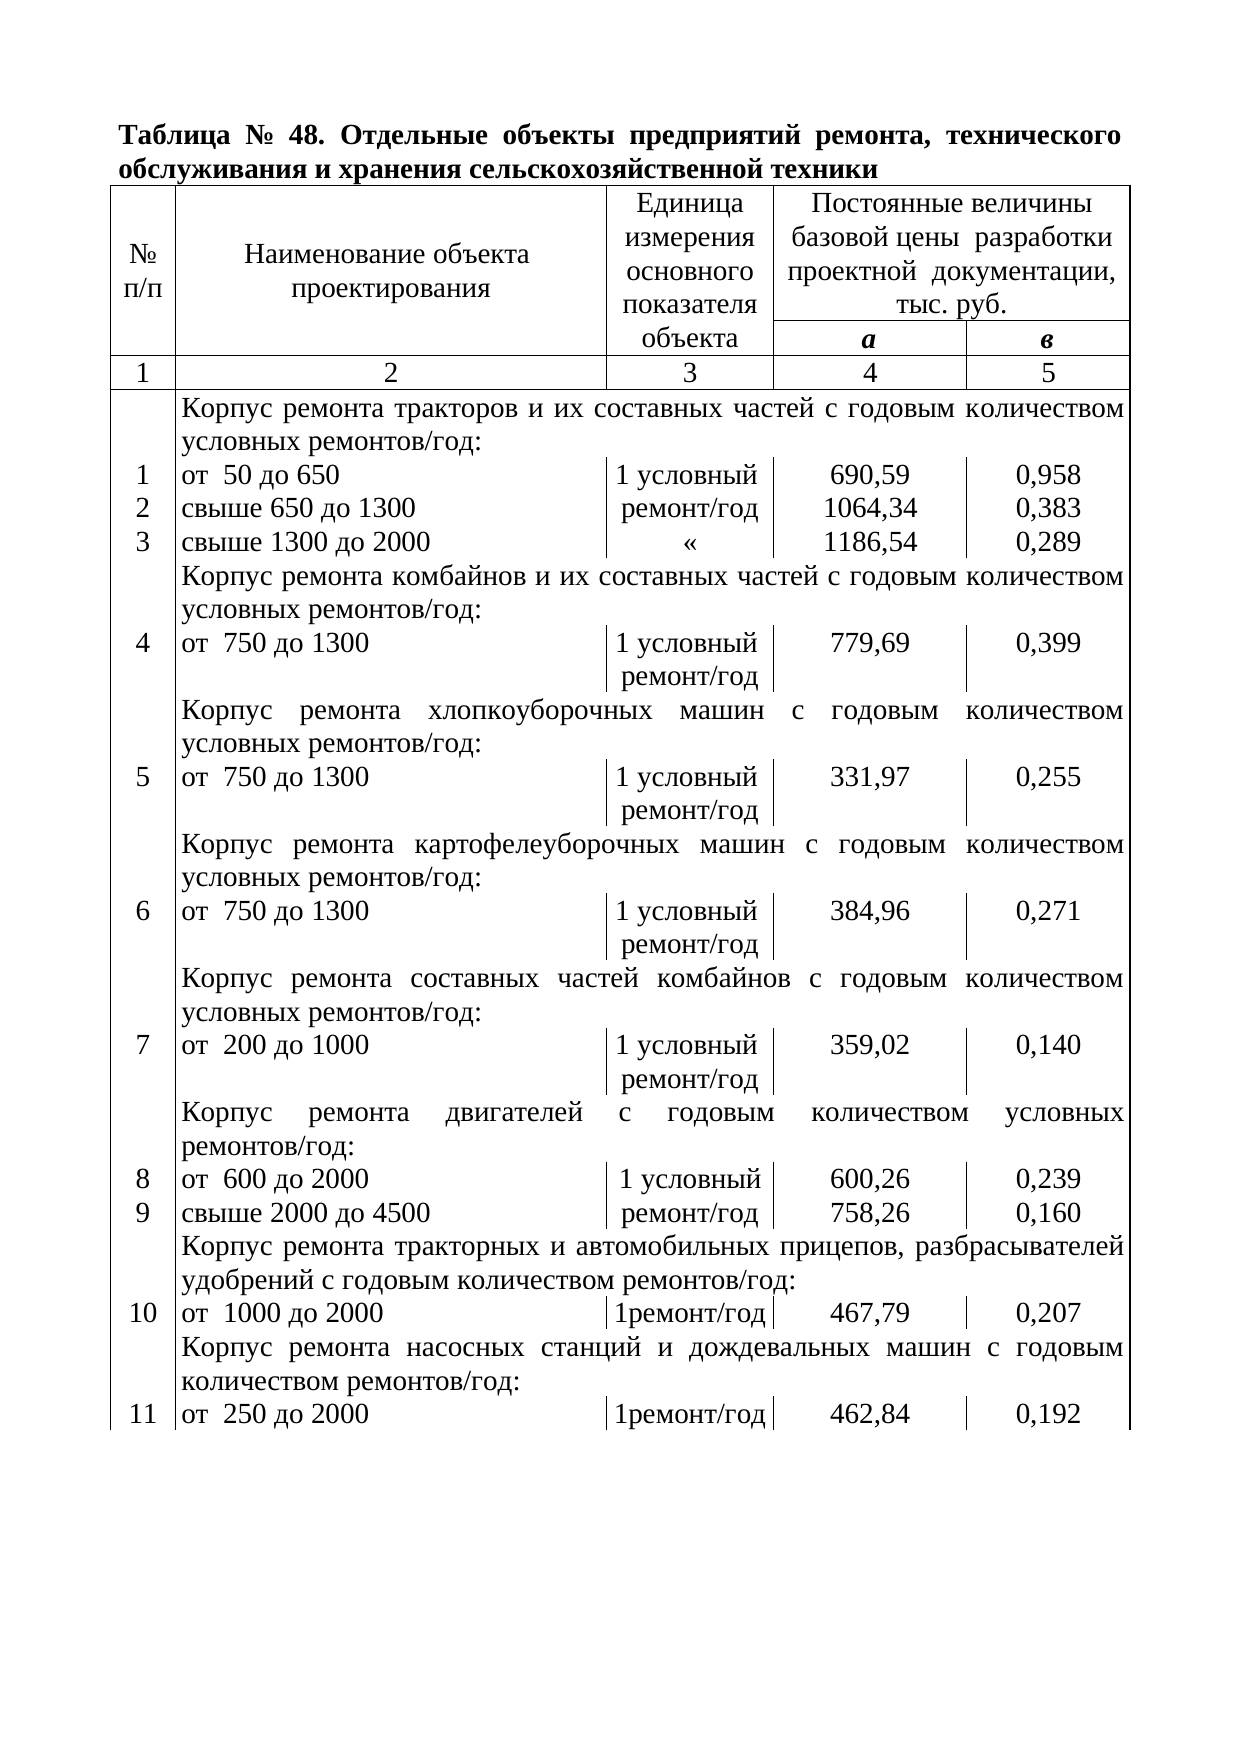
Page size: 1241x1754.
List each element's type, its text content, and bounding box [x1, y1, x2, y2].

table_cell Корпус ремонта тракторных и автомобильных прицепов, разбрасывателей удобрений с годовым количеством ремонтов/год: [176, 1229, 1129, 1296]
table_cell [111, 558, 175, 625]
table_cell 0,399 [967, 625, 1129, 692]
table_cell 2 [111, 491, 175, 524]
table_cell [111, 826, 175, 893]
table_cell 6 [111, 893, 175, 960]
table_cell 0,207 [967, 1296, 1129, 1329]
table_cell 3 [111, 524, 175, 558]
table_cell [111, 960, 175, 1027]
table_cell 0,289 [967, 524, 1129, 558]
table_cell в [967, 321, 1129, 354]
table_cell 0,192 [967, 1396, 1129, 1430]
table_cell 1186,54 [774, 524, 966, 558]
table_cell [111, 1095, 175, 1162]
table_header Единица измерения основного показателя объекта [607, 186, 773, 354]
table_cell 1 условный ремонт/год [607, 1028, 773, 1094]
table_cell 600,26 [774, 1162, 966, 1195]
table_cell Корпус ремонта двигателей с годовым количеством условных ремонтов/год: [176, 1095, 1129, 1162]
table_header Постоянные величины базовой цены разработки проектной документации, тыс. руб. [774, 186, 1129, 320]
table_cell Корпус ремонта насосных станций и дождевальных машин с годовым количеством ремонтов/год: [176, 1329, 1129, 1396]
table_cell ремонт/год [607, 491, 773, 524]
table_cell Корпус ремонта хлопкоуборочных машин с годовым количеством условных ремонтов/год: [176, 692, 1129, 759]
table_cell 1 [111, 457, 175, 491]
table_cell [111, 1229, 175, 1296]
table_cell 758,26 [774, 1195, 966, 1229]
table_cell Корпус ремонта комбайнов и их составных частей с годовым количеством условных ремонтов/год: [176, 558, 1129, 625]
table_cell от 600 до 2000 [176, 1162, 606, 1195]
table_cell 0,160 [967, 1195, 1129, 1229]
table_cell 4 [111, 625, 175, 692]
table_header Наименование объекта проектирования [176, 186, 606, 354]
table_cell от 750 до 1300 [176, 625, 606, 692]
table_cell 1 [111, 356, 175, 389]
table_cell Корпус ремонта составных частей комбайнов с годовым количеством условных ремонтов/год: [176, 960, 1129, 1027]
table_cell Корпус ремонта картофелеуборочных машин с годовым количеством условных ремонтов/год: [176, 826, 1129, 893]
table_cell 1064,34 [774, 491, 966, 524]
table_cell 9 [111, 1195, 175, 1229]
table_cell [111, 1329, 175, 1396]
table_cell а [774, 321, 966, 354]
table_cell 1ремонт/год [607, 1396, 773, 1430]
table_cell 5 [967, 356, 1129, 389]
table_cell Корпус ремонта тракторов и их составных частей с годовым количеством условных ремонтов/год: [176, 390, 1129, 457]
table_cell 4 [774, 356, 966, 389]
table_cell 0,271 [967, 893, 1129, 960]
table_cell 10 [111, 1296, 175, 1329]
table_cell « [607, 524, 773, 558]
table_cell ремонт/год [607, 1195, 773, 1229]
table_cell 0,239 [967, 1162, 1129, 1195]
table_cell 1 условный ремонт/год [607, 625, 773, 692]
table_cell 331,97 [774, 759, 966, 826]
table_cell 1 условный [607, 1162, 773, 1195]
table_cell 462,84 [774, 1396, 966, 1430]
table_cell 0,383 [967, 491, 1129, 524]
table_cell 0,255 [967, 759, 1129, 826]
table_cell 690,59 [774, 457, 966, 491]
table_cell 467,79 [774, 1296, 966, 1329]
table_cell 779,69 [774, 625, 966, 692]
table_cell 0,958 [967, 457, 1129, 491]
subtitle Таблица № 48. Отдельные объекты предприятий ремонта, технического обслуживания и хранения сельскохозяйственной техники [118, 118, 1122, 185]
table_cell 1 условный ремонт/год [607, 759, 773, 826]
table_cell 11 [111, 1396, 175, 1430]
table_cell от 1000 до 2000 [176, 1296, 606, 1329]
table_header № п/п [111, 186, 175, 354]
table_cell 1ремонт/год [607, 1296, 773, 1329]
table_cell 8 [111, 1162, 175, 1195]
table_cell 1 условный [607, 457, 773, 491]
table_cell свыше 1300 до 2000 [176, 524, 606, 558]
table_cell 3 [607, 356, 773, 389]
table_cell 384,96 [774, 893, 966, 960]
table_cell свыше 2000 до 4500 [176, 1195, 606, 1229]
table_cell от 200 до 1000 [176, 1028, 606, 1094]
table_cell 5 [111, 759, 175, 826]
table_cell от 50 до 650 [176, 457, 606, 491]
table_cell [111, 692, 175, 759]
table_cell 359,02 [774, 1028, 966, 1094]
table_cell 0,140 [967, 1028, 1129, 1094]
table_cell 2 [176, 356, 606, 389]
table_cell от 750 до 1300 [176, 893, 606, 960]
table_cell 7 [111, 1028, 175, 1094]
table_cell от 250 до 2000 [176, 1396, 606, 1430]
table_cell [111, 390, 175, 457]
table_cell свыше 650 до 1300 [176, 491, 606, 524]
table_cell от 750 до 1300 [176, 759, 606, 826]
table_cell 1 условный ремонт/год [607, 893, 773, 960]
